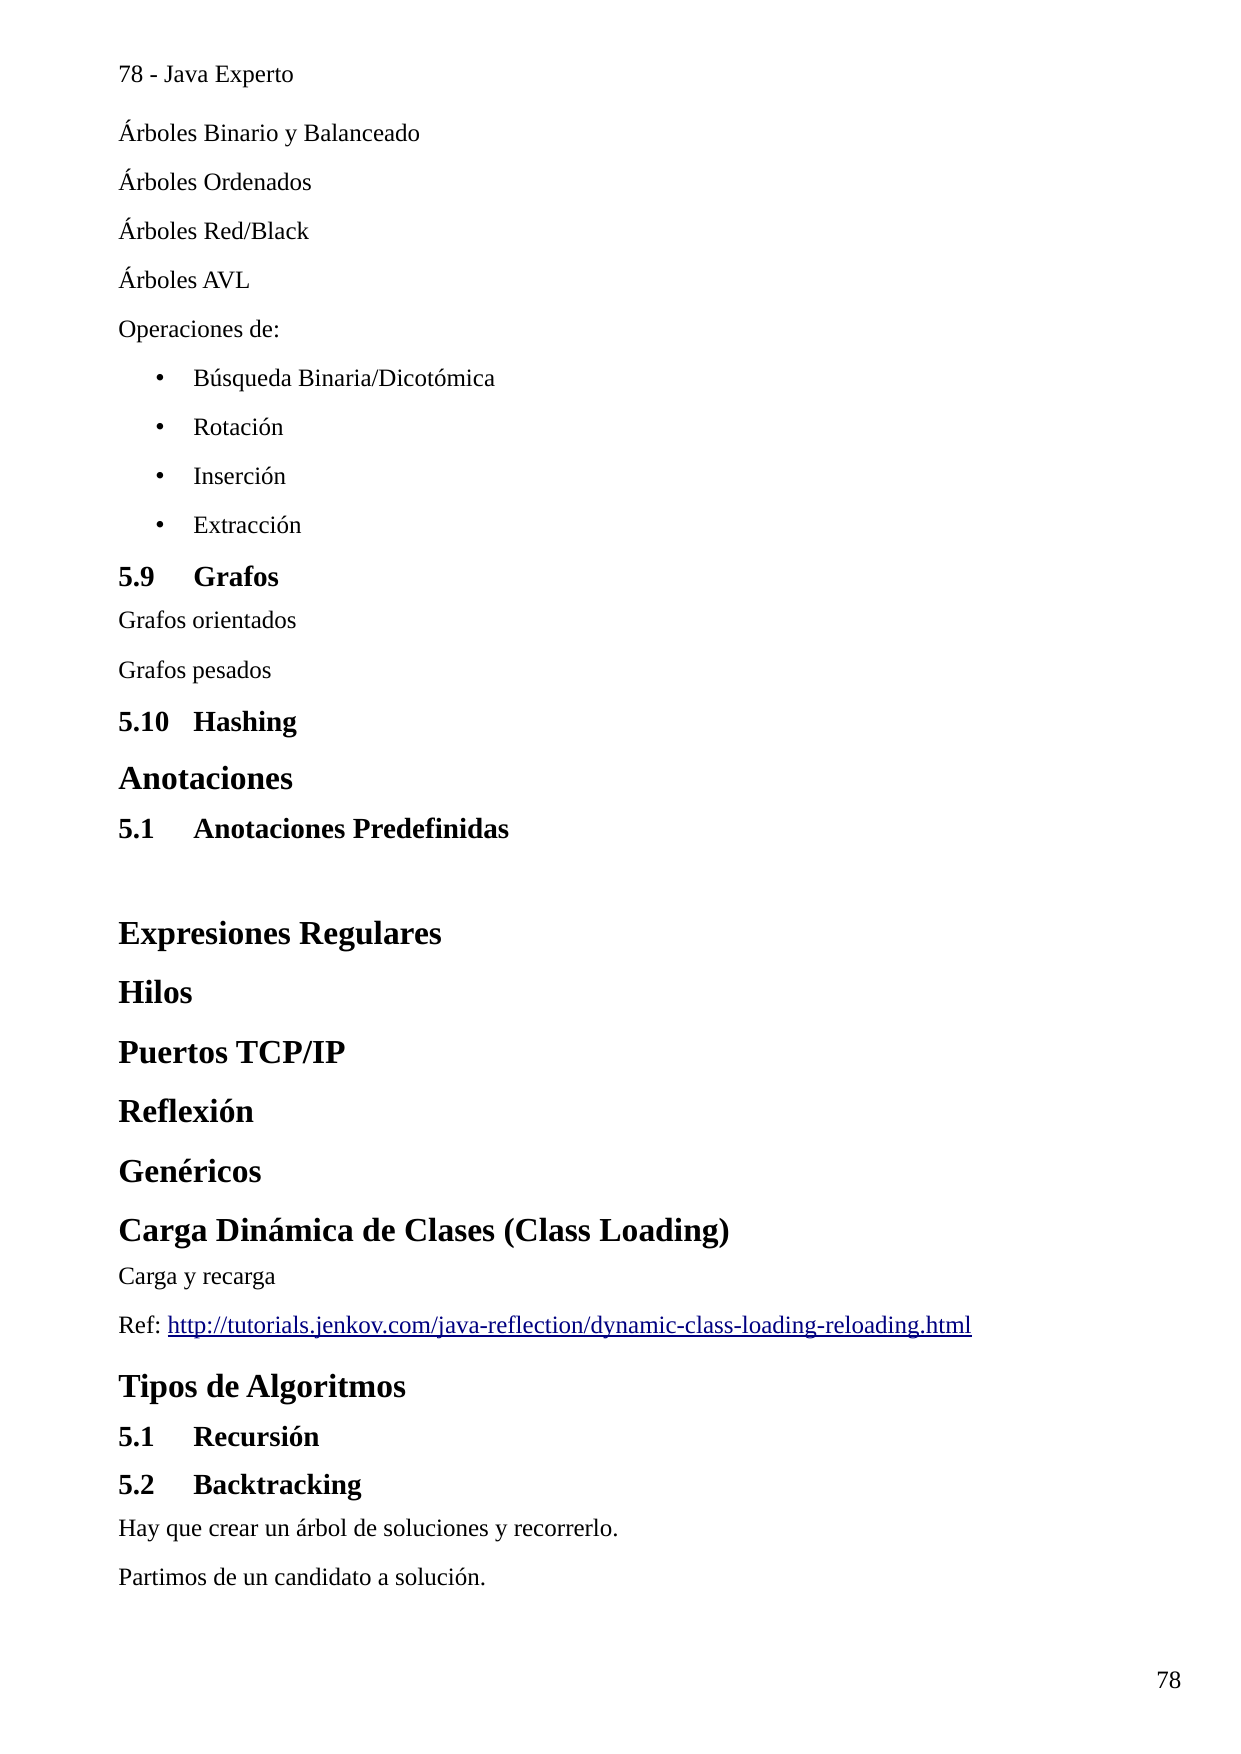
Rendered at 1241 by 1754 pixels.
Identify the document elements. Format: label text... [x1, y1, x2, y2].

text Operaciones de: [118, 314, 1181, 343]
text Árboles Ordenados [118, 167, 1181, 196]
text Grafos pesados [118, 655, 1181, 683]
text Árboles Binario y Balanceado [118, 118, 1181, 147]
text Carga y recarga [118, 1261, 1181, 1290]
subtitle Reflexión [118, 1091, 1181, 1130]
subtitle Puertos TCP/IP [118, 1032, 1181, 1070]
text Árboles AVL [118, 265, 1181, 294]
subtitle Genéricos [118, 1151, 1181, 1189]
list Inserción [156, 461, 1181, 490]
subtitle Expresiones Regulares [118, 913, 1181, 951]
list Rotación [156, 412, 1181, 441]
subtitle Grafos [118, 559, 1181, 593]
subtitle Recursión [118, 1419, 1181, 1452]
text Árboles Red/Black [118, 216, 1181, 245]
list Extracción [156, 511, 1181, 539]
text Ref: http://tutorials.jenkov.com/java-reflection/dynamic-class-loading-reloading.html [118, 1310, 1181, 1339]
subtitle Hilos [118, 972, 1181, 1011]
subtitle Anotaciones [118, 758, 1181, 797]
text Grafos orientados [118, 606, 1181, 634]
subtitle Backtracking [118, 1467, 1181, 1501]
subtitle Carga Dinámica de Clases (Class Loading) [118, 1210, 1181, 1249]
text Partimos de un candidato a solución. [118, 1562, 1181, 1591]
subtitle Anotaciones Predefinidas [118, 811, 1181, 845]
subtitle Hashing [118, 704, 1181, 737]
list Búsqueda Binaria/Dicotómica [156, 363, 1181, 392]
text Hay que crear un árbol de soluciones y recorrerlo. [118, 1513, 1181, 1542]
subtitle Tipos de Algoritmos [118, 1366, 1181, 1404]
